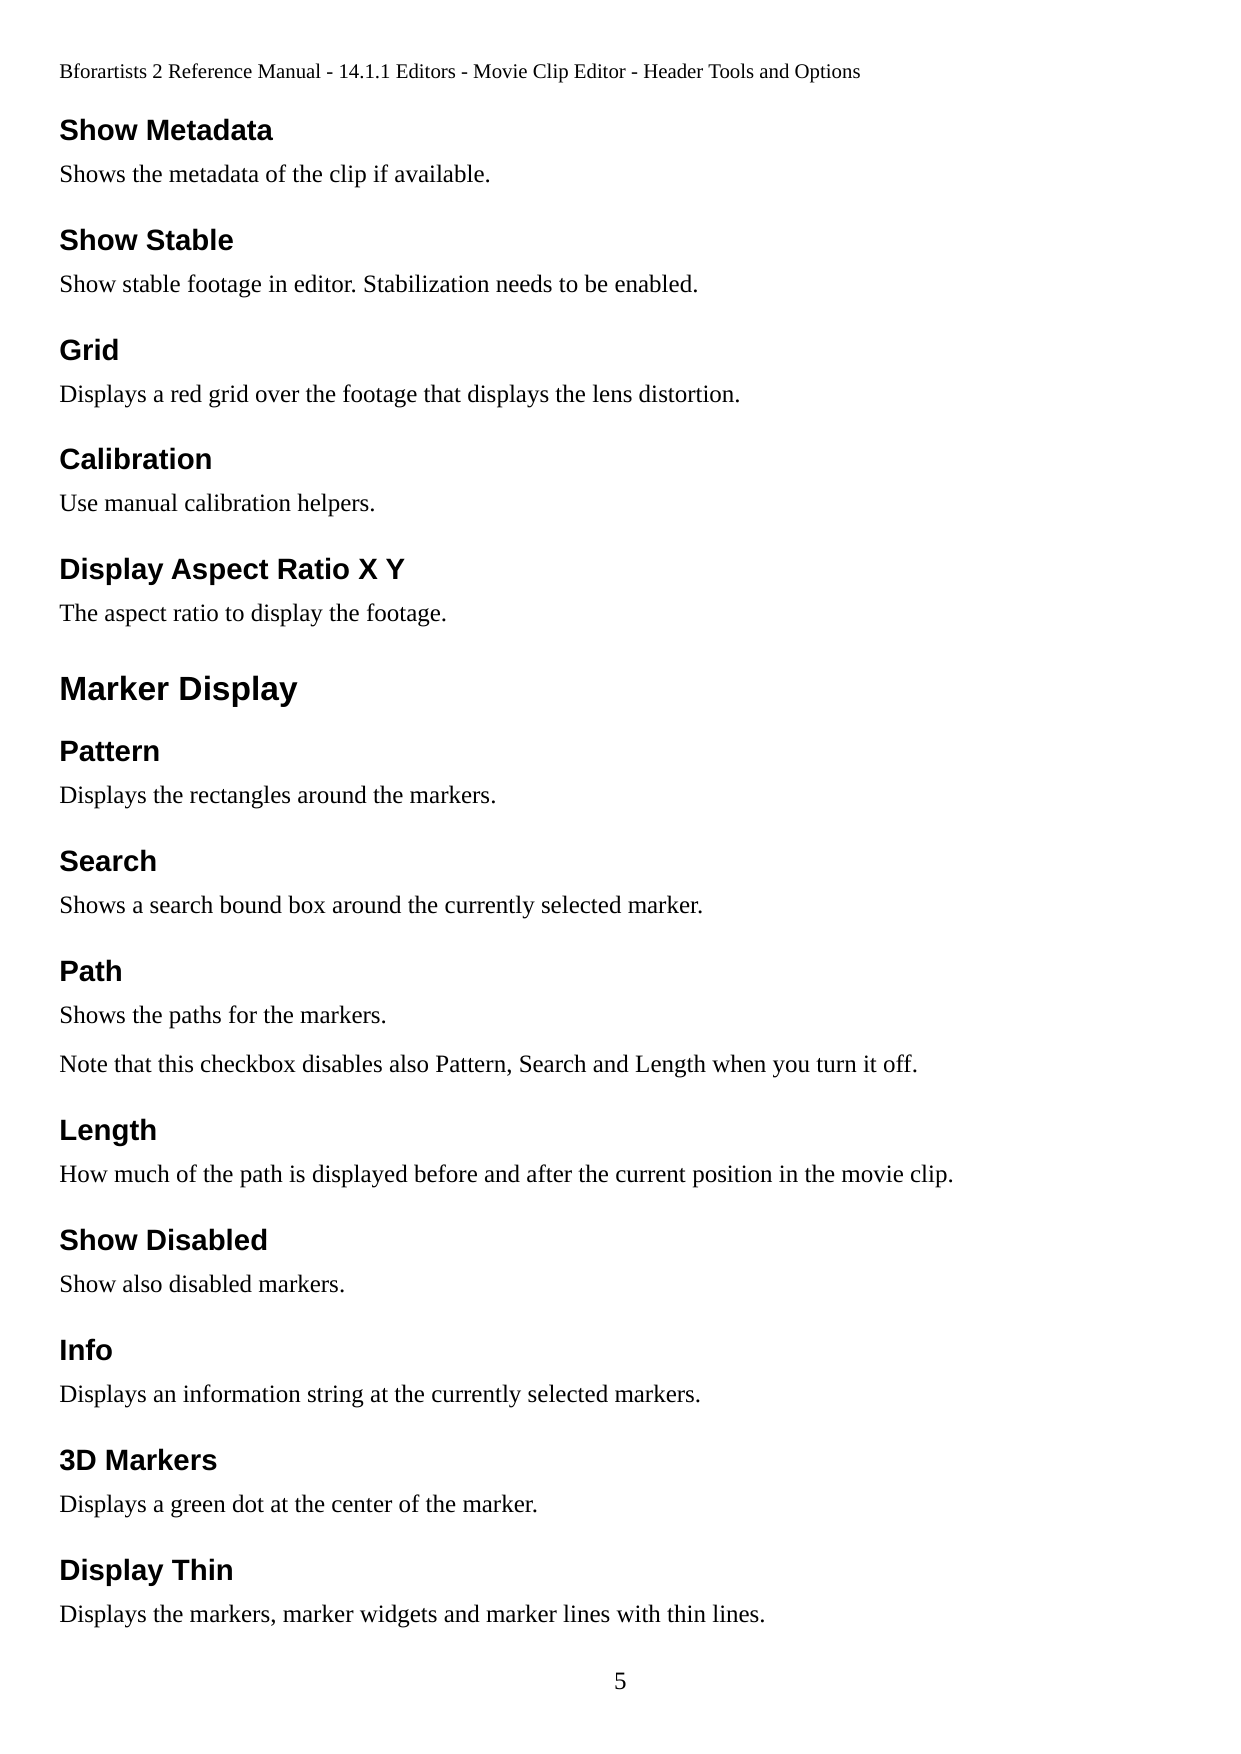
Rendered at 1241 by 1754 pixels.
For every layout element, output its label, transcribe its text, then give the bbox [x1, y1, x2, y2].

text Show stable footage in editor. Stabilization needs to be enabled. [59, 269, 1181, 297]
subtitle Pattern [59, 734, 1181, 768]
subtitle Grid [59, 332, 1181, 366]
text The aspect ratio to display the footage. [59, 598, 1181, 627]
subtitle Marker Display [59, 668, 1181, 707]
text How much of the path is displayed before and after the current position in the movie clip. [59, 1159, 1181, 1188]
subtitle Search [59, 844, 1181, 878]
subtitle 3D Markers [59, 1442, 1181, 1476]
text Displays a red grid over the footage that displays the lens distortion. [59, 379, 1181, 407]
text Displays an information string at the currently selected markers. [59, 1379, 1181, 1408]
text Shows a search bound box around the currently selected marker. [59, 890, 1181, 919]
subtitle Display Aspect Ratio X Y [59, 552, 1181, 586]
subtitle Calibration [59, 442, 1181, 476]
subtitle Length [59, 1113, 1181, 1147]
text Show also disabled markers. [59, 1269, 1181, 1298]
text Shows the metadata of the clip if available. [59, 159, 1181, 188]
text Displays the markers, marker widgets and marker lines with thin lines. [59, 1599, 1181, 1627]
subtitle Show Stable [59, 222, 1181, 256]
text Displays the rectangles around the markers. [59, 780, 1181, 809]
text Use manual calibration helpers. [59, 488, 1181, 517]
text Note that this checkbox disables also Pattern, Search and Length when you turn it off. [59, 1049, 1181, 1078]
text Displays a green dot at the center of the marker. [59, 1489, 1181, 1517]
subtitle Info [59, 1333, 1181, 1366]
text Shows the paths for the markers. [59, 1000, 1181, 1029]
subtitle Path [59, 954, 1181, 988]
subtitle Show Metadata [59, 113, 1181, 146]
subtitle Show Disabled [59, 1223, 1181, 1256]
subtitle Display Thin [59, 1552, 1181, 1586]
